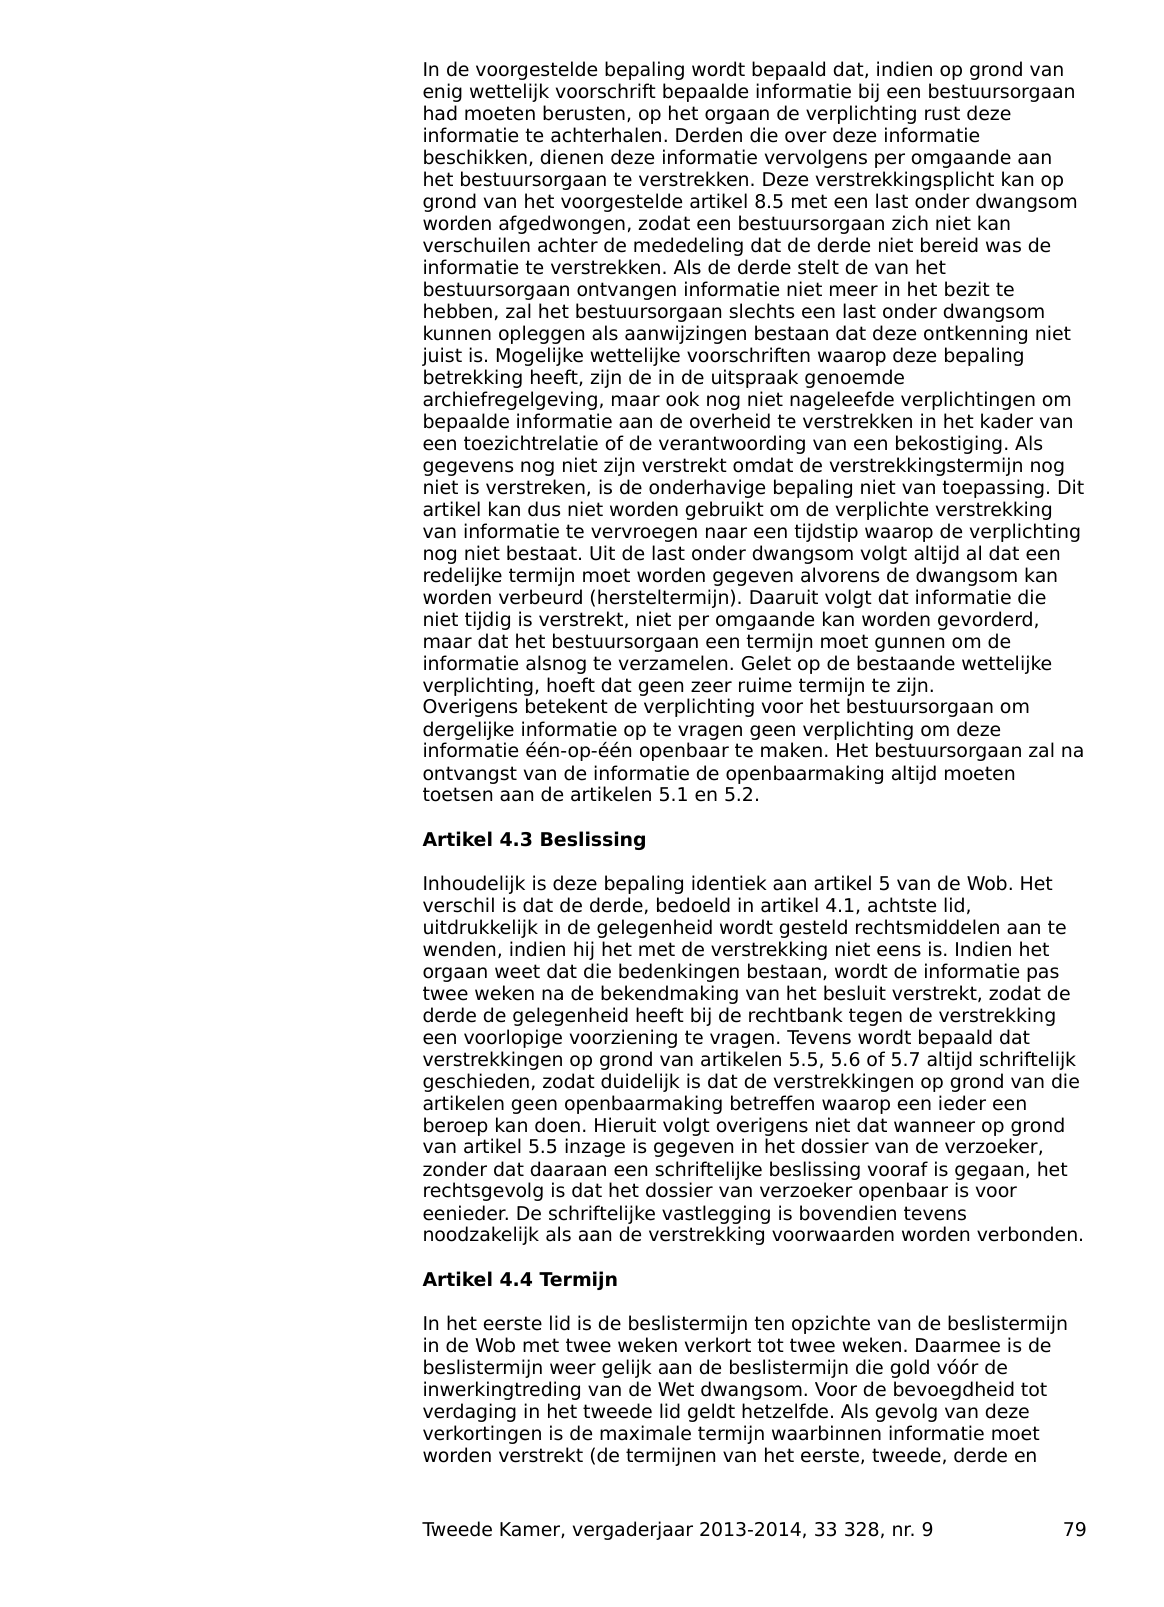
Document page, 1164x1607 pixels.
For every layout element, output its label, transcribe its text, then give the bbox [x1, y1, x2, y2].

text In het eerste lid is de beslistermijn ten opzichte van de beslistermijn in de Wob met twee weken verkort tot twee weken. Daarmee is de beslistermijn weer gelijk aan de beslistermijn die gold vóór de inwerkingtreding van de Wet dwangsom. Voor de bevoegdheid tot verdaging in het tweede lid geldt hetzelfde. Als gevolg van deze verkortingen is de maximale termijn waarbinnen informatie moet worden verstrekt (de termijnen van het eerste, tweede, derde en [422, 1313, 1087, 1467]
subtitle Artikel 4.4 Termijn [422, 1268, 1087, 1291]
text Inhoudelijk is deze bepaling identiek aan artikel 5 van de Wob. Het verschil is dat de derde, bedoeld in artikel 4.1, achtste lid, uitdrukkelijk in de gelegenheid wordt gesteld rechtsmiddelen aan te wenden, indien hij het met de verstrekking niet eens is. Indien het orgaan weet dat die bedenkingen bestaan, wordt de informatie pas twee weken na de bekendmaking van het besluit verstrekt, zodat de derde de gelegenheid heeft bij de rechtbank tegen de verstrekking een voorlopige voorziening te vragen. Tevens wordt bepaald dat verstrekkingen op grond van artikelen 5.5, 5.6 of 5.7 altijd schriftelijk geschieden, zodat duidelijk is dat de verstrekkingen op grond van die artikelen geen openbaarmaking betreffen waarop een ieder een beroep kan doen. Hieruit volgt overigens niet dat wanneer op grond van artikel 5.5 inzage is gegeven in het dossier van de verzoeker, zonder dat daaraan een schriftelijke beslissing vooraf is gegaan, het rechtsgevolg is dat het dossier van verzoeker openbaar is voor eenieder. De schriftelijke vastlegging is bovendien tevens noodzakelijk als aan de verstrekking voorwaarden worden verbonden. [422, 873, 1087, 1246]
text In de voorgestelde bepaling wordt bepaald dat, indien op grond van enig wettelijk voorschrift bepaalde informatie bij een bestuursorgaan had moeten berusten, op het orgaan de verplichting rust deze informatie te achterhalen. Derden die over deze informatie beschikken, dienen deze informatie vervolgens per omgaande aan het bestuursorgaan te verstrekken. Deze verstrekkingsplicht kan op grond van het voorgestelde artikel 8.5 met een last onder dwangsom worden afgedwongen, zodat een bestuursorgaan zich niet kan verschuilen achter de mededeling dat de derde niet bereid was de informatie te verstrekken. Als de derde stelt de van het bestuursorgaan ontvangen informatie niet meer in het bezit te hebben, zal het bestuursorgaan slechts een last onder dwangsom kunnen opleggen als aanwijzingen bestaan dat deze ontkenning niet juist is. Mogelijke wettelijke voorschriften waarop deze bepaling betrekking heeft, zijn de in de uitspraak genoemde archiefregelgeving, maar ook nog niet nageleefde verplichtingen om bepaalde informatie aan de overheid te verstrekken in het kader van een toezichtrelatie of de verantwoording van een bekostiging. Als gegevens nog niet zijn verstrekt omdat de verstrekkingstermijn nog niet is verstreken, is de onderhavige bepaling niet van toepassing. Dit artikel kan dus niet worden gebruikt om de verplichte verstrekking van informatie te vervroegen naar een tijdstip waarop de verplichting nog niet bestaat. Uit de last onder dwangsom volgt altijd al dat een redelijke termijn moet worden gegeven alvorens de dwangsom kan worden verbeurd (hersteltermijn). Daaruit volgt dat informatie die niet tijdig is verstrekt, niet per omgaande kan worden gevorderd, maar dat het bestuursorgaan een termijn moet gunnen om de informatie alsnog te verzamelen. Gelet op de bestaande wettelijke verplichting, hoeft dat geen zeer ruime termijn te zijn. [422, 59, 1087, 696]
text Overigens betekent de verplichting voor het bestuursorgaan om dergelijke informatie op te vragen geen verplichting om deze informatie één-op-één openbaar te maken. Het bestuursorgaan zal na ontvangst van de informatie de openbaarmaking altijd moeten toetsen aan de artikelen 5.1 en 5.2. [422, 696, 1087, 806]
subtitle Artikel 4.3 Beslissing [422, 828, 1087, 851]
